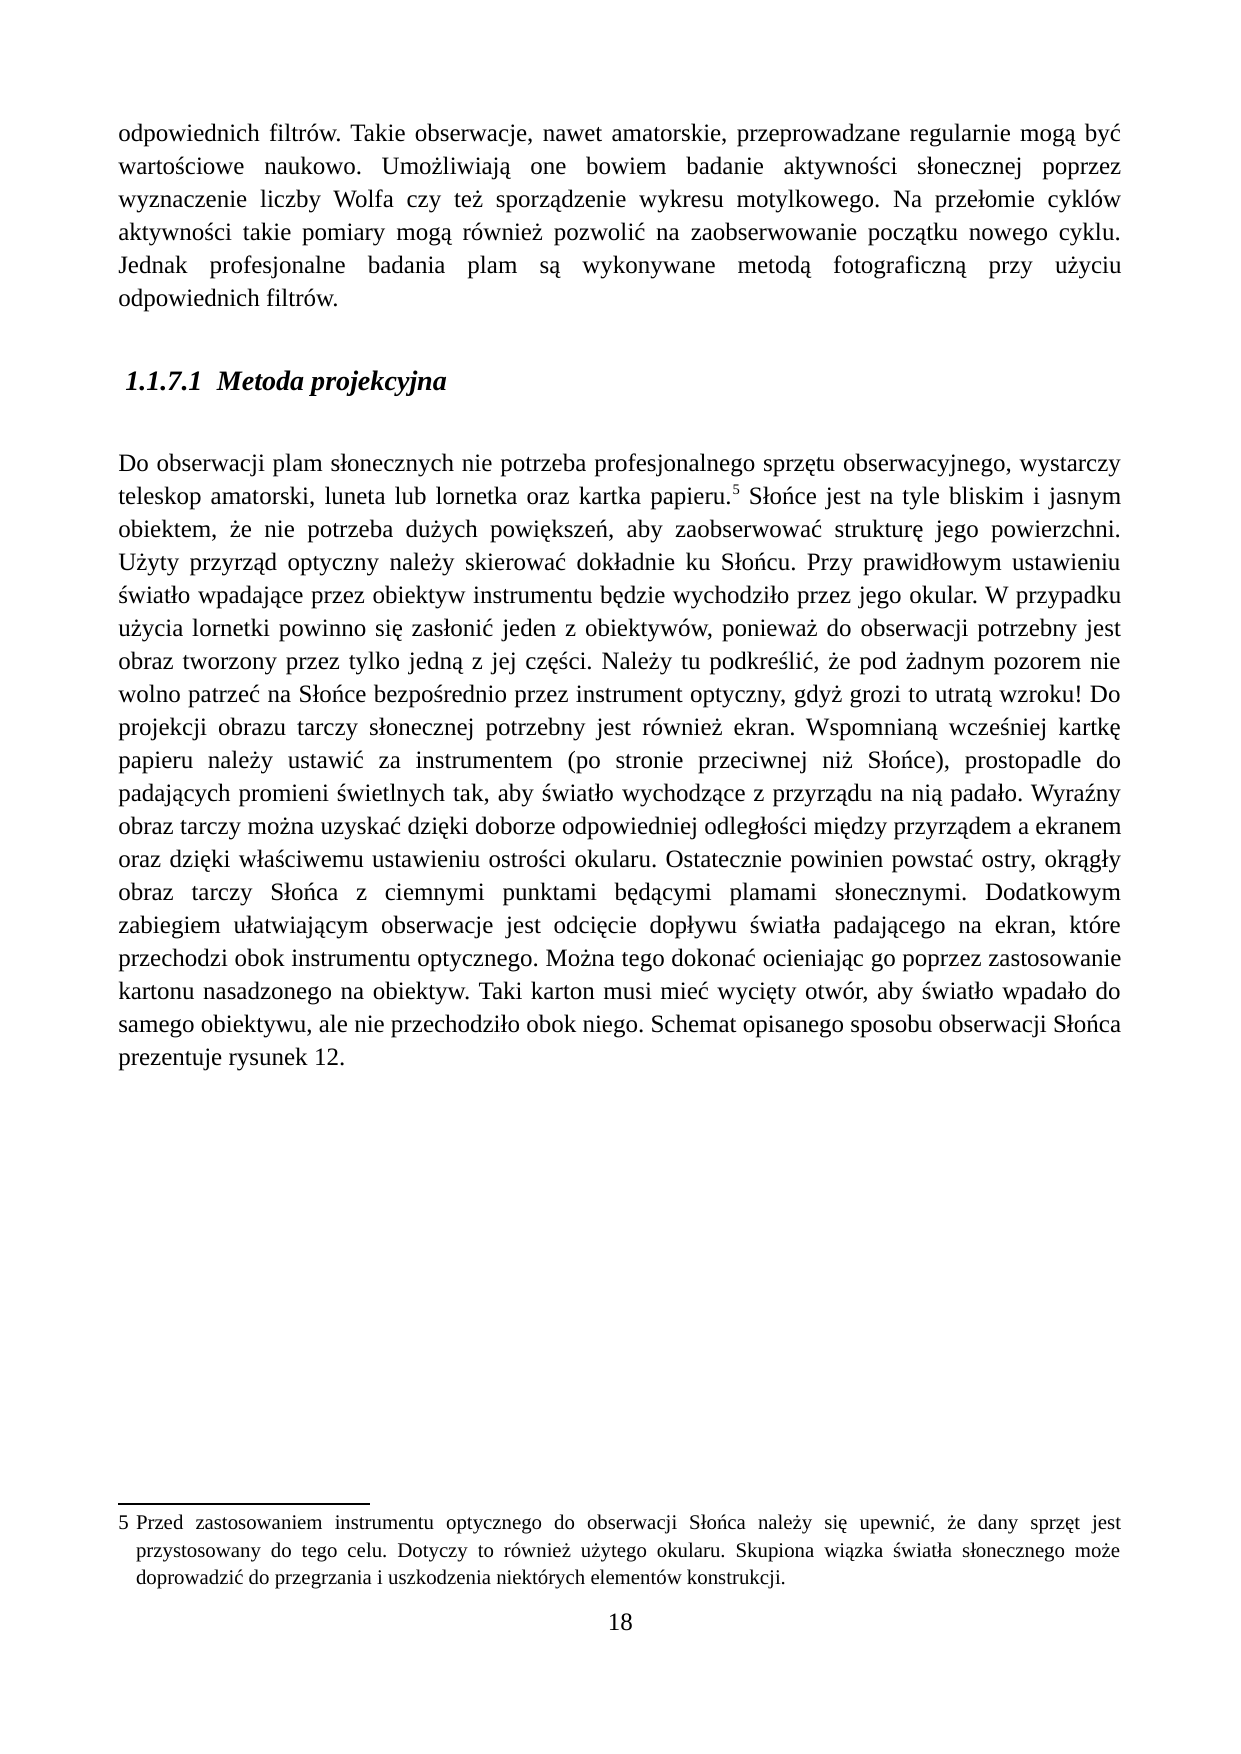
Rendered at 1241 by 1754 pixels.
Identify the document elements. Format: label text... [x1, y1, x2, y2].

text Przed zastosowaniem instrumentu optycznego do obserwacji Słońca należy się upewnić, że dany sprzęt jest przystosowany do tego celu. Dotyczy to również użytego okularu. Skupiona wiązka światła słonecznego może doprowadzić do przegrzania i uszkodzenia niektórych elementów konstrukcji. [118, 1510, 1122, 1589]
text odpowiednich filtrów. Takie obserwacje, nawet amatorskie, przeprowadzane regularnie mogą być wartościowe naukowo. Umożliwiają one bowiem badanie aktywności słonecznej poprzez wyznaczenie liczby Wolfa czy też sporządzenie wykresu motylkowego. Na przełomie cyklów aktywności takie pomiary mogą również pozwolić na zaobserwowanie początku nowego cyklu. Jednak profesjonalne badania plam są wykonywane metodą fotograficzną przy użyciu odpowiednich filtrów. [118, 118, 1122, 312]
text Do obserwacji plam słonecznych nie potrzeba profesjonalnego sprzętu obserwacyjnego, wystarczy teleskop amatorski, luneta lub lornetka oraz kartka papieru. Słońce jest na tyle bliskim i jasnym obiektem, że nie potrzeba dużych powiększeń, aby zaobserwować strukturę jego powierzchni. Użyty przyrząd optyczny należy skierować dokładnie ku Słońcu. Przy prawidłowym ustawieniu światło wpadające przez obiektyw instrumentu będzie wychodziło przez jego okular. W przypadku użycia lornetki powinno się zasłonić jeden z obiektywów, ponieważ do obserwacji potrzebny jest obraz tworzony przez tylko jedną z jej części. Należy tu podkreślić, że pod żadnym pozorem nie wolno patrzeć na Słońce bezpośrednio przez instrument optyczny, gdyż grozi to utratą wzroku! Do projekcji obrazu tarczy słonecznej potrzebny jest również ekran. Wspomnianą wcześniej kartkę papieru należy ustawić za instrumentem (po stronie przeciwnej niż Słońce), prostopadle do padających promieni świetlnych tak, aby światło wychodzące z przyrządu na nią padało. Wyraźny obraz tarczy można uzyskać dzięki doborze odpowiedniej odległości między przyrządem a ekranem oraz dzięki właściwemu ustawieniu ostrości okularu. Ostatecznie powinien powstać ostry, okrągły obraz tarczy Słońca z ciemnymi punktami będącymi plamami słonecznymi. Dodatkowym zabiegiem ułatwiającym obserwacje jest odcięcie dopływu światła padającego na ekran, które przechodzi obok instrumentu optycznego. Można tego dokonać ocieniając go poprzez zastosowanie kartonu nasadzonego na obiektyw. Taki karton musi mieć wycięty otwór, aby światło wpadało do samego obiektywu, ale nie przechodziło obok niego. Schemat opisanego sposobu obserwacji Słońca prezentuje rysunek 12. [118, 448, 1122, 1071]
subtitle Metoda projekcyjna [118, 363, 1122, 396]
